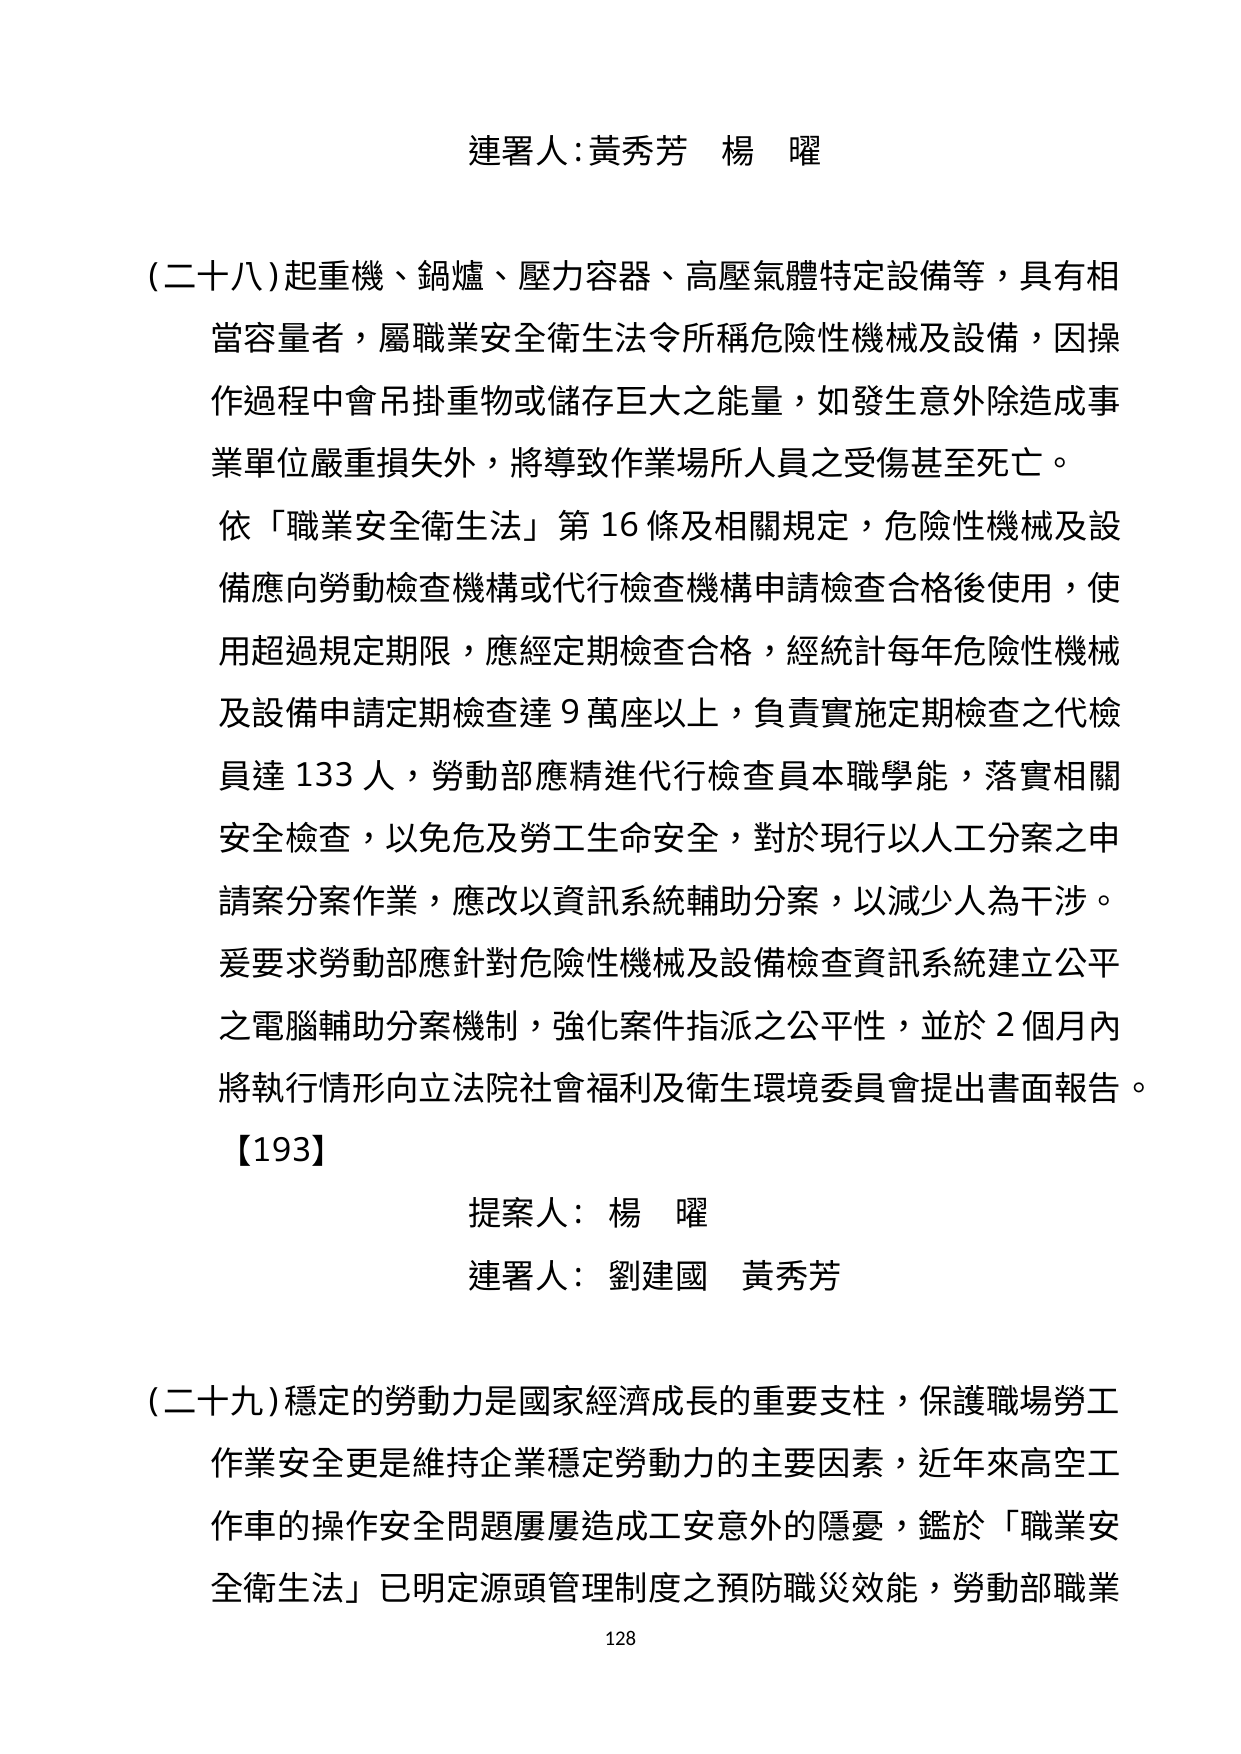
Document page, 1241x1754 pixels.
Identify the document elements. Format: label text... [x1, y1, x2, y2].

text (二十八)起重機、鍋爐、壓力容器、高壓氣體特定設備等，具有相當容量者，屬職業安全衛生法令所稱危險性機械及設備，因操作過程中會吊掛重物或儲存巨大之能量，如發生意外除造成事業單位嚴重損失外，將導致作業場所人員之受傷甚至死亡。 [143, 232, 1122, 482]
text 連署人: 劉建國 黃秀芳 [468, 1232, 1122, 1294]
text 依「職業安全衛生法」第16條及相關規定，危險性機械及設備應向勞動檢查機構或代行檢查機構申請檢查合格後使用，使用超過規定期限，應經定期檢查合格，經統計每年危險性機械及設備申請定期檢查達9萬座以上，負責實施定期檢查之代檢員達133人，勞動部應精進代行檢查員本職學能，落實相關安全檢查，以免危及勞工生命安全，對於現行以人工分案之申請案分案作業，應改以資訊系統輔助分案，以減少人為干涉。爰要求勞動部應針對危險性機械及設備檢查資訊系統建立公平之電腦輔助分案機制，強化案件指派之公平性，並於2個月內將執行情形向立法院社會福利及衛生環境委員會提出書面報告。【193】 [218, 482, 1122, 1169]
text (二十九)穩定的勞動力是國家經濟成長的重要支柱，保護職場勞工作業安全更是維持企業穩定勞動力的主要因素，近年來高空工作車的操作安全問題屢屢造成工安意外的隱憂，鑑於「職業安全衛生法」已明定源頭管理制度之預防職災效能，勞動部職業 [143, 1357, 1122, 1607]
text 提案人: 楊 曜 [468, 1169, 1122, 1232]
text 連署人:黃秀芳 楊 曜 [468, 107, 1122, 169]
